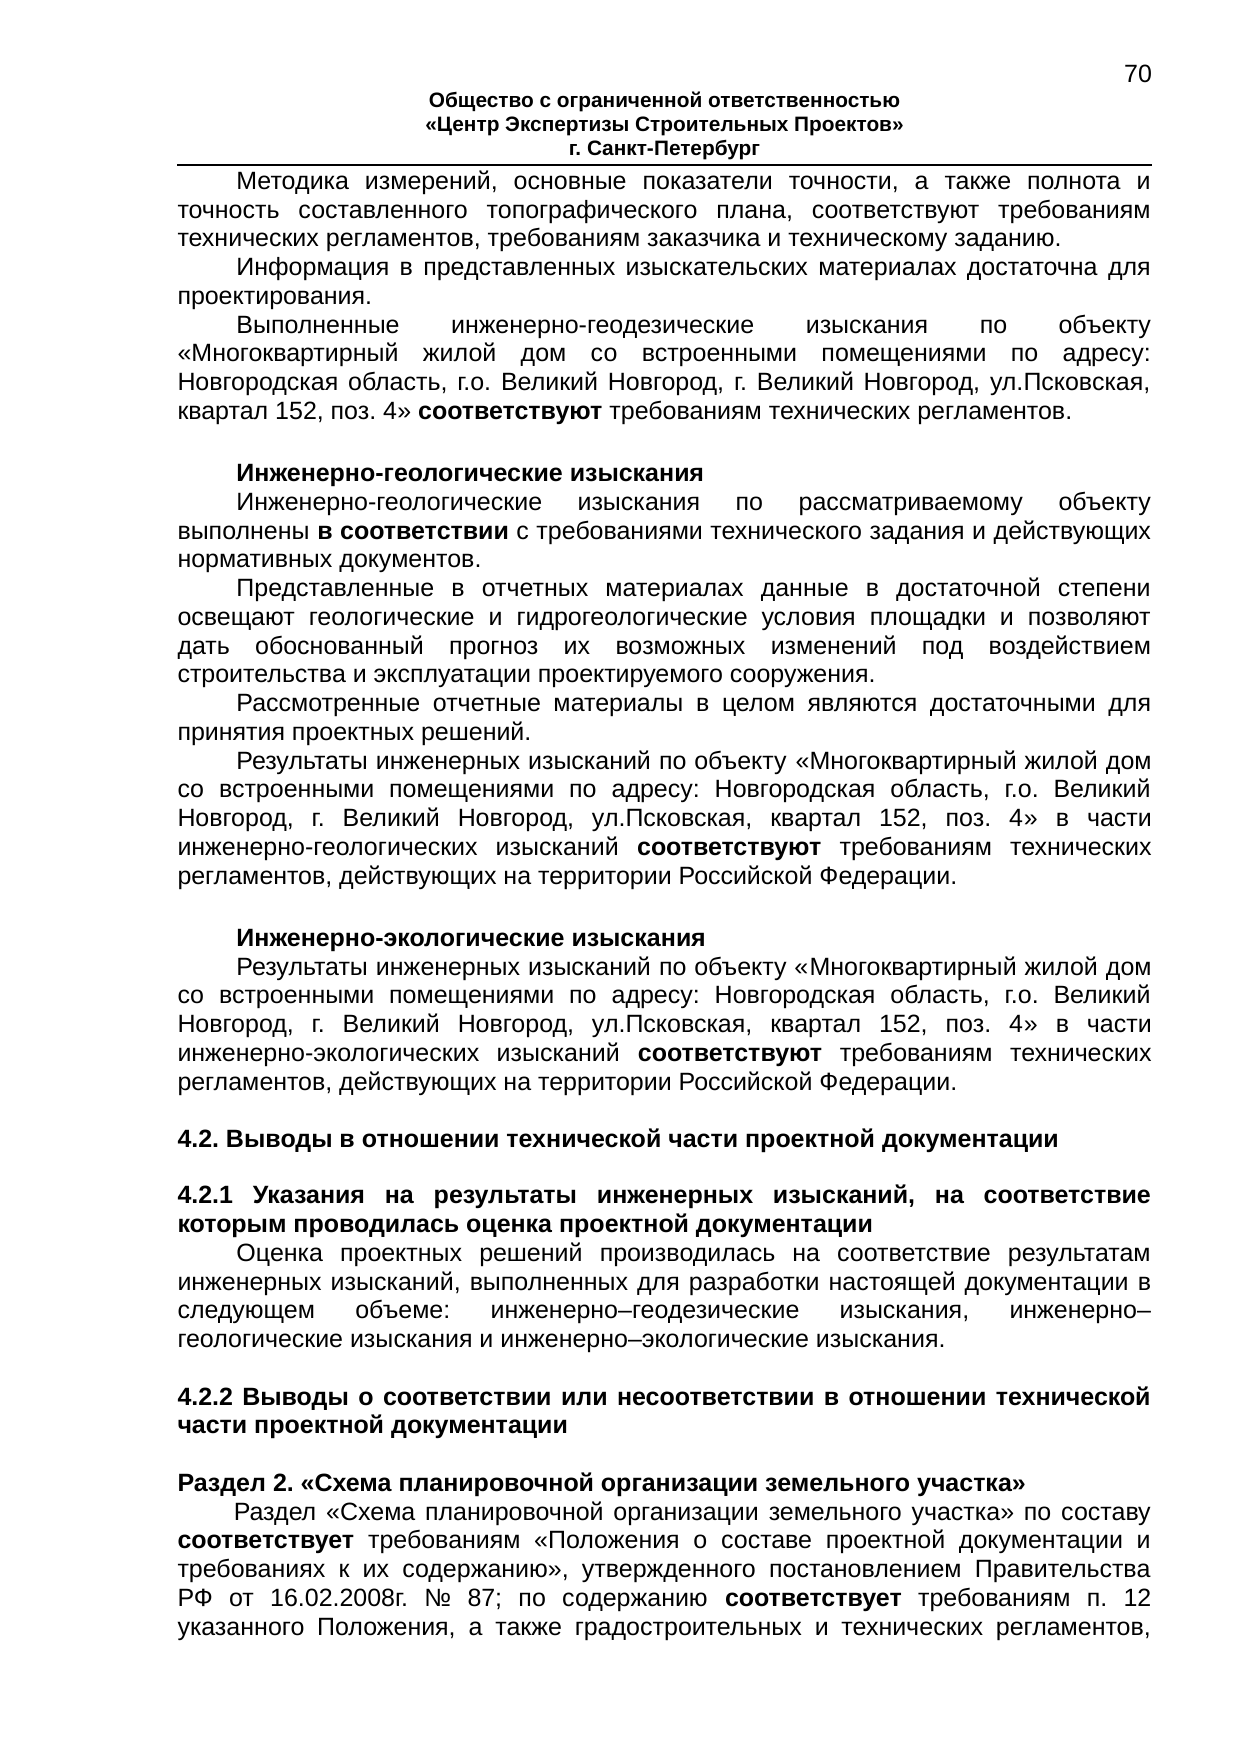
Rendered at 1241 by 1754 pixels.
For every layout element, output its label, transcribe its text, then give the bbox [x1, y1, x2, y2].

text Результаты инженерных изысканий по объекту «Многоквартирный жилой дом со встроенными помещениями по адресу: Новгородская область, г.о. Великий Новгород, г. Великий Новгород, ул.Псковская, квартал 152, поз. 4» в части инженерно-экологических изысканий соответствуют требованиям технических регламентов, действующих на территории Российской Федерации. [177, 952, 1152, 1096]
text Представленные в отчетных материалах данные в достаточной степени освещают геологические и гидрогеологические условия площадки и позволяют дать обоснованный прогноз их возможных изменений под воздействием строительства и эксплуатации проектируемого сооружения. [177, 573, 1152, 688]
text 4.2.1 Указания на результаты инженерных изысканий, на соответствие которым проводилась оценка проектной документации [177, 1180, 1152, 1238]
text 4.2. Выводы в отношении технической части проектной документации [177, 1123, 1152, 1152]
text Инженерно-геологические изыскания по рассматриваемому объекту выполнены в соответствии с требованиями технического задания и действующих нормативных документов. [177, 487, 1152, 573]
text Результаты инженерных изысканий по объекту «Многоквартирный жилой дом со встроенными помещениями по адресу: Новгородская область, г.о. Великий Новгород, г. Великий Новгород, ул.Псковская, квартал 152, поз. 4» в части инженерно-геологических изысканий соответствуют требованиям технических регламентов, действующих на территории Российской Федерации. [177, 746, 1152, 889]
text Рассмотренные отчетные материалы в целом являются достаточными для принятия проектных решений. [177, 688, 1152, 746]
text Информация в представленных изыскательских материалах достаточна для проектирования. [177, 252, 1152, 310]
text 4.2.2 Выводы о соответствии или несоответствии в отношении технической части проектной документации [177, 1382, 1152, 1439]
text Методика измерений, основные показатели точности, а также полнота и точность составленного топографического плана, соответствуют требованиям технических регламентов, требованиям заказчика и техническому заданию. [177, 166, 1152, 252]
text Инженерно-экологические изыскания [177, 923, 1152, 952]
text Выполненные инженерно-геодезические изыскания по объекту «Многоквартирный жилой дом со встроенными помещениями по адресу: Новгородская область, г.о. Великий Новгород, г. Великий Новгород, ул.Псковская, квартал 152, поз. 4» соответствуют требованиям технических регламентов. [177, 310, 1152, 425]
text Оценка проектных решений производилась на соответствие результатам инженерных изысканий, выполненных для разработки настоящей документации в следующем объеме: инженерно–геодезические изыскания, инженерно–геологические изыскания и инженерно–экологические изыскания. [177, 1238, 1152, 1353]
text Инженерно-геологические изыскания [177, 458, 1152, 487]
text Раздел «Схема планировочной организации земельного участка» по составу соответствует требованиям «Положения о составе проектной документации и требованиях к их содержанию», утвержденного постановлением Правительства РФ от 16.02.2008г. № 87; по содержанию соответствует требованиям п. 12 указанного Положения, а также градостроительных и технических регламентов, [177, 1497, 1152, 1640]
text Раздел 2. «Схема планировочной организации земельного участка» [177, 1468, 1152, 1497]
